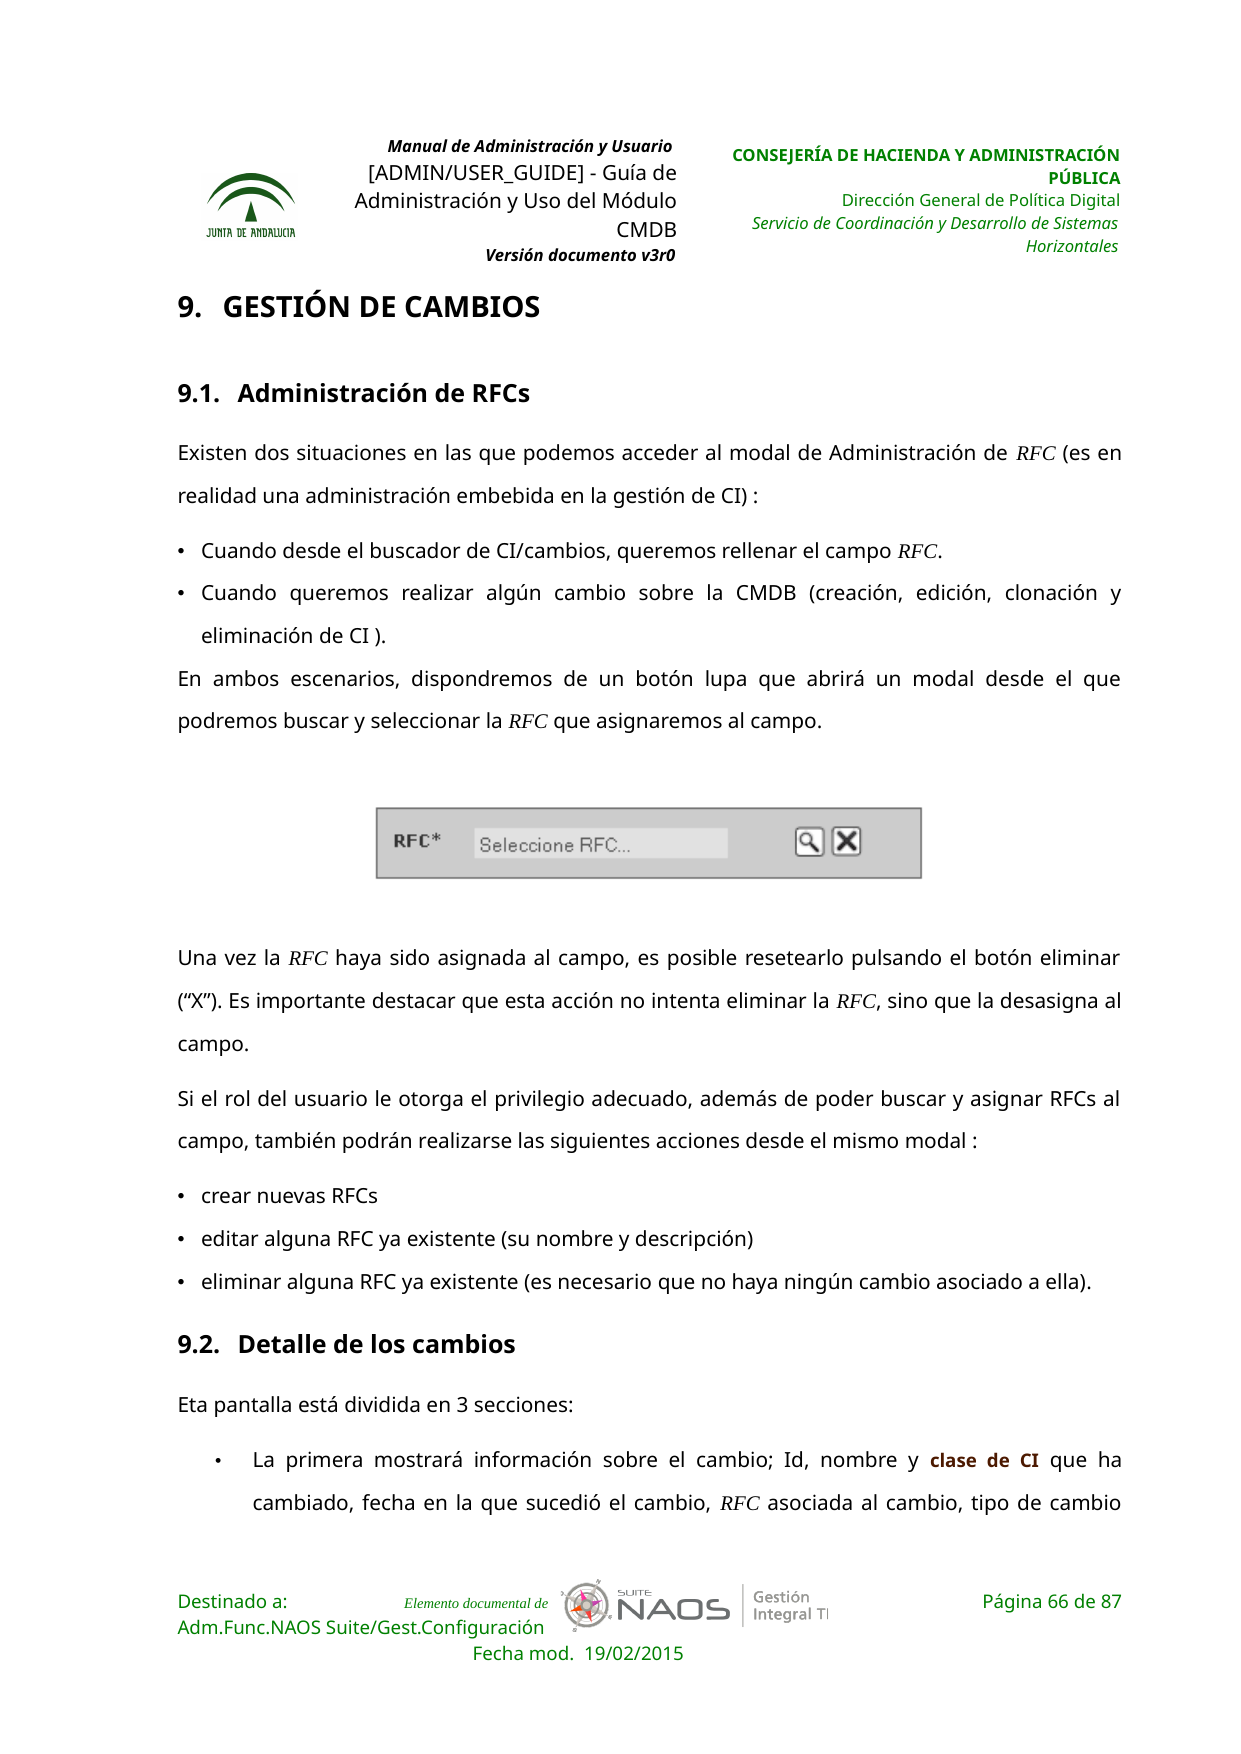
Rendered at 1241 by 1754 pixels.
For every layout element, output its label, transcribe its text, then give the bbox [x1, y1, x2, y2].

text Una vez la RFC haya sido asignada al campo, es posible resetearlo pulsando el botón eliminar (“X”). Es importante destacar que esta acción no intenta eliminar la RFC, sino que la desasigna al campo. [177, 943, 1122, 1057]
list editar alguna RFC ya existente (su nombre y descripción) [177, 1224, 1122, 1253]
list crear nuevas RFCs [177, 1182, 1122, 1210]
picture [370, 803, 930, 887]
list eliminar alguna RFC ya existente (es necesario que no haya ningún cambio asociado a ella). [177, 1267, 1122, 1295]
picture [201, 173, 298, 241]
subtitle Detalle de los cambios [177, 1327, 1122, 1361]
list Cuando queremos realizar algún cambio sobre la CMDB (creación, edición, clonación y eliminación de CI ). [177, 578, 1122, 649]
list La primera mostrará información sobre el cambio; Id, nombre y clase de CI que ha cambiado, fecha en la que sucedió el cambio, RFC asociada al cambio, tipo de cambio [215, 1445, 1122, 1516]
text En ambos escenarios, dispondremos de un botón lupa que abrirá un modal desde el que podremos buscar y seleccionar la RFC que asignaremos al campo. [177, 664, 1122, 735]
subtitle GESTIÓN DE CAMBIOS [177, 286, 1122, 326]
text Eta pantalla está dividida en 3 secciones: [177, 1390, 1122, 1418]
text Existen dos situaciones en las que podemos acceder al modal de Administración de RFC (es en realidad una administración embebida en la gestión de CI) : [177, 438, 1122, 509]
list Cuando desde el buscador de CI/cambios, queremos rellenar el campo RFC. [177, 536, 1122, 564]
subtitle Administración de RFCs [177, 375, 1122, 409]
text Si el rol del usuario le otorga el privilegio adecuado, además de poder buscar y asignar RFCs al campo, también podrán realizarse las siguientes acciones desde el mismo modal : [177, 1084, 1122, 1155]
picture [560, 1579, 829, 1632]
